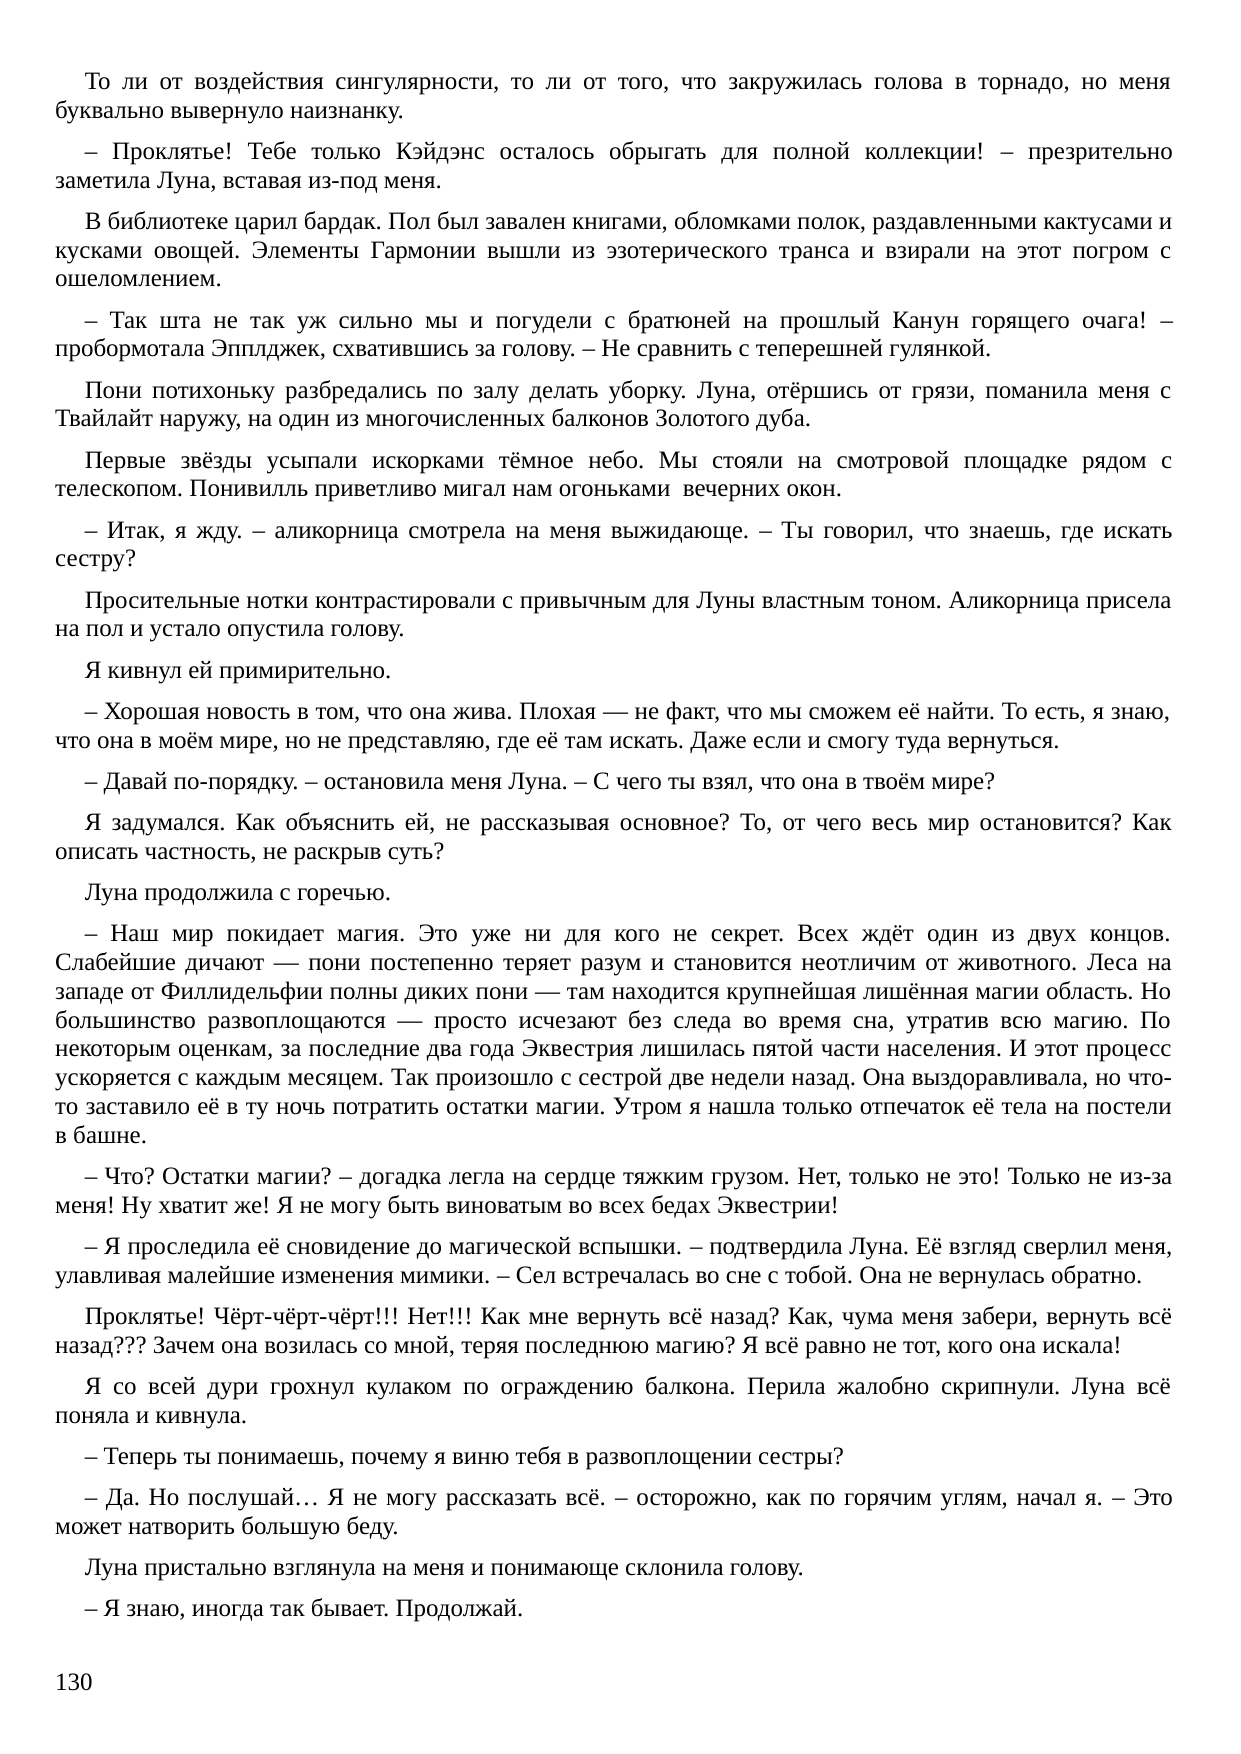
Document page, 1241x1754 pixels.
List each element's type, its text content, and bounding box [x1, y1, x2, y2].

text Первые звёзды усыпали искорками тёмное небо. Мы стояли на смотровой площадке рядом с телескопом. Понивилль приветливо мигал нам огоньками вечерних окон. [55, 445, 1173, 502]
text – Я знаю, иногда так бывает. Продолжай. [55, 1593, 1173, 1622]
text Луна продолжила с горечью. [55, 877, 1173, 906]
text – Давай по-порядку. – остановила меня Луна. – С чего ты взял, что она в твоём мире? [55, 766, 1173, 795]
text – Наш мир покидает магия. Это уже ни для кого не секрет. Всех ждёт один из двух концов. Слабейшие дичают — пони постепенно теряет разум и становится неотличим от животного. Леса на западе от Филлидельфии полны диких пони — там находится крупнейшая лишённая магии область. Но большинство развоплощаются — просто исчезают без следа во время сна, утратив всю магию. По некоторым оценкам, за последние два года Эквестрия лишилась пятой части населения. И этот процесс ускоряется с каждым месяцем. Так произошло с сестрой две недели назад. Она выздоравливала, но что-то заставило её в ту ночь потратить остатки магии. Утром я нашла только отпечаток её тела на постели в башне. [55, 918, 1173, 1148]
text Луна пристально взглянула на меня и понимающе склонила голову. [55, 1552, 1173, 1581]
text Просительные нотки контрастировали с привычным для Луны властным тоном. Аликорница присела на пол и устало опустила голову. [55, 585, 1173, 642]
text То ли от воздействия сингулярности, то ли от того, что закружилась голова в торнадо, но меня буквально вывернуло наизнанку. [55, 66, 1173, 123]
text – Так шта не так уж сильно мы и погудели с братюней на прошлый Канун горящего очага! – пробормотала Эпплджек, схватившись за голову. – Не сравнить с теперешней гулянкой. [55, 305, 1173, 362]
text – Итак, я жду. – аликорница смотрела на меня выжидающе. – Ты говорил, что знаешь, где искать сестру? [55, 515, 1173, 572]
text В библиотеке царил бардак. Пол был завален книгами, обломками полок, раздавленными кактусами и кусками овощей. Элементы Гармонии вышли из эзотерического транса и взирали на этот погром с ошеломлением. [55, 206, 1173, 292]
text – Проклятье! Тебе только Кэйдэнс осталось обрыгать для полной коллекции! – презрительно заметила Луна, вставая из-под меня. [55, 136, 1173, 193]
text Я кивнул ей примирительно. [55, 655, 1173, 683]
text Я со всей дури грохнул кулаком по ограждению балкона. Перила жалобно скрипнули. Луна всё поняла и кивнула. [55, 1371, 1173, 1428]
text – Да. Но послушай… Я не могу рассказать всё. – осторожно, как по горячим углям, начал я. – Это может натворить большую беду. [55, 1482, 1173, 1540]
text – Что? Остатки магии? – догадка легла на сердце тяжким грузом. Нет, только не это! Только не из-за меня! Ну хватит же! Я не могу быть виноватым во всех бедах Эквестрии! [55, 1161, 1173, 1218]
text Пони потихоньку разбредались по залу делать уборку. Луна, отёршись от грязи, поманила меня с Твайлайт наружу, на один из многочисленных балконов Золотого дуба. [55, 375, 1173, 432]
text – Теперь ты понимаешь, почему я виню тебя в развоплощении сестры? [55, 1441, 1173, 1470]
text – Я проследила её сновидение до магической вспышки. – подтвердила Луна. Её взгляд сверлил меня, улавливая малейшие изменения мимики. – Сел встречалась во сне с тобой. Она не вернулась обратно. [55, 1231, 1173, 1288]
text Я задумался. Как объяснить ей, не рассказывая основное? То, от чего весь мир остановится? Как описать частность, не раскрыв суть? [55, 807, 1173, 865]
text – Хорошая новость в том, что она жива. Плохая — не факт, что мы сможем её найти. То есть, я знаю, что она в моём мире, но не представляю, где её там искать. Даже если и смогу туда вернуться. [55, 696, 1173, 753]
text Проклятье! Чёрт-чёрт-чёрт!!! Нет!!! Как мне вернуть всё назад? Как, чума меня забери, вернуть всё назад??? Зачем она возилась со мной, теряя последнюю магию? Я всё равно не тот, кого она искала! [55, 1301, 1173, 1358]
